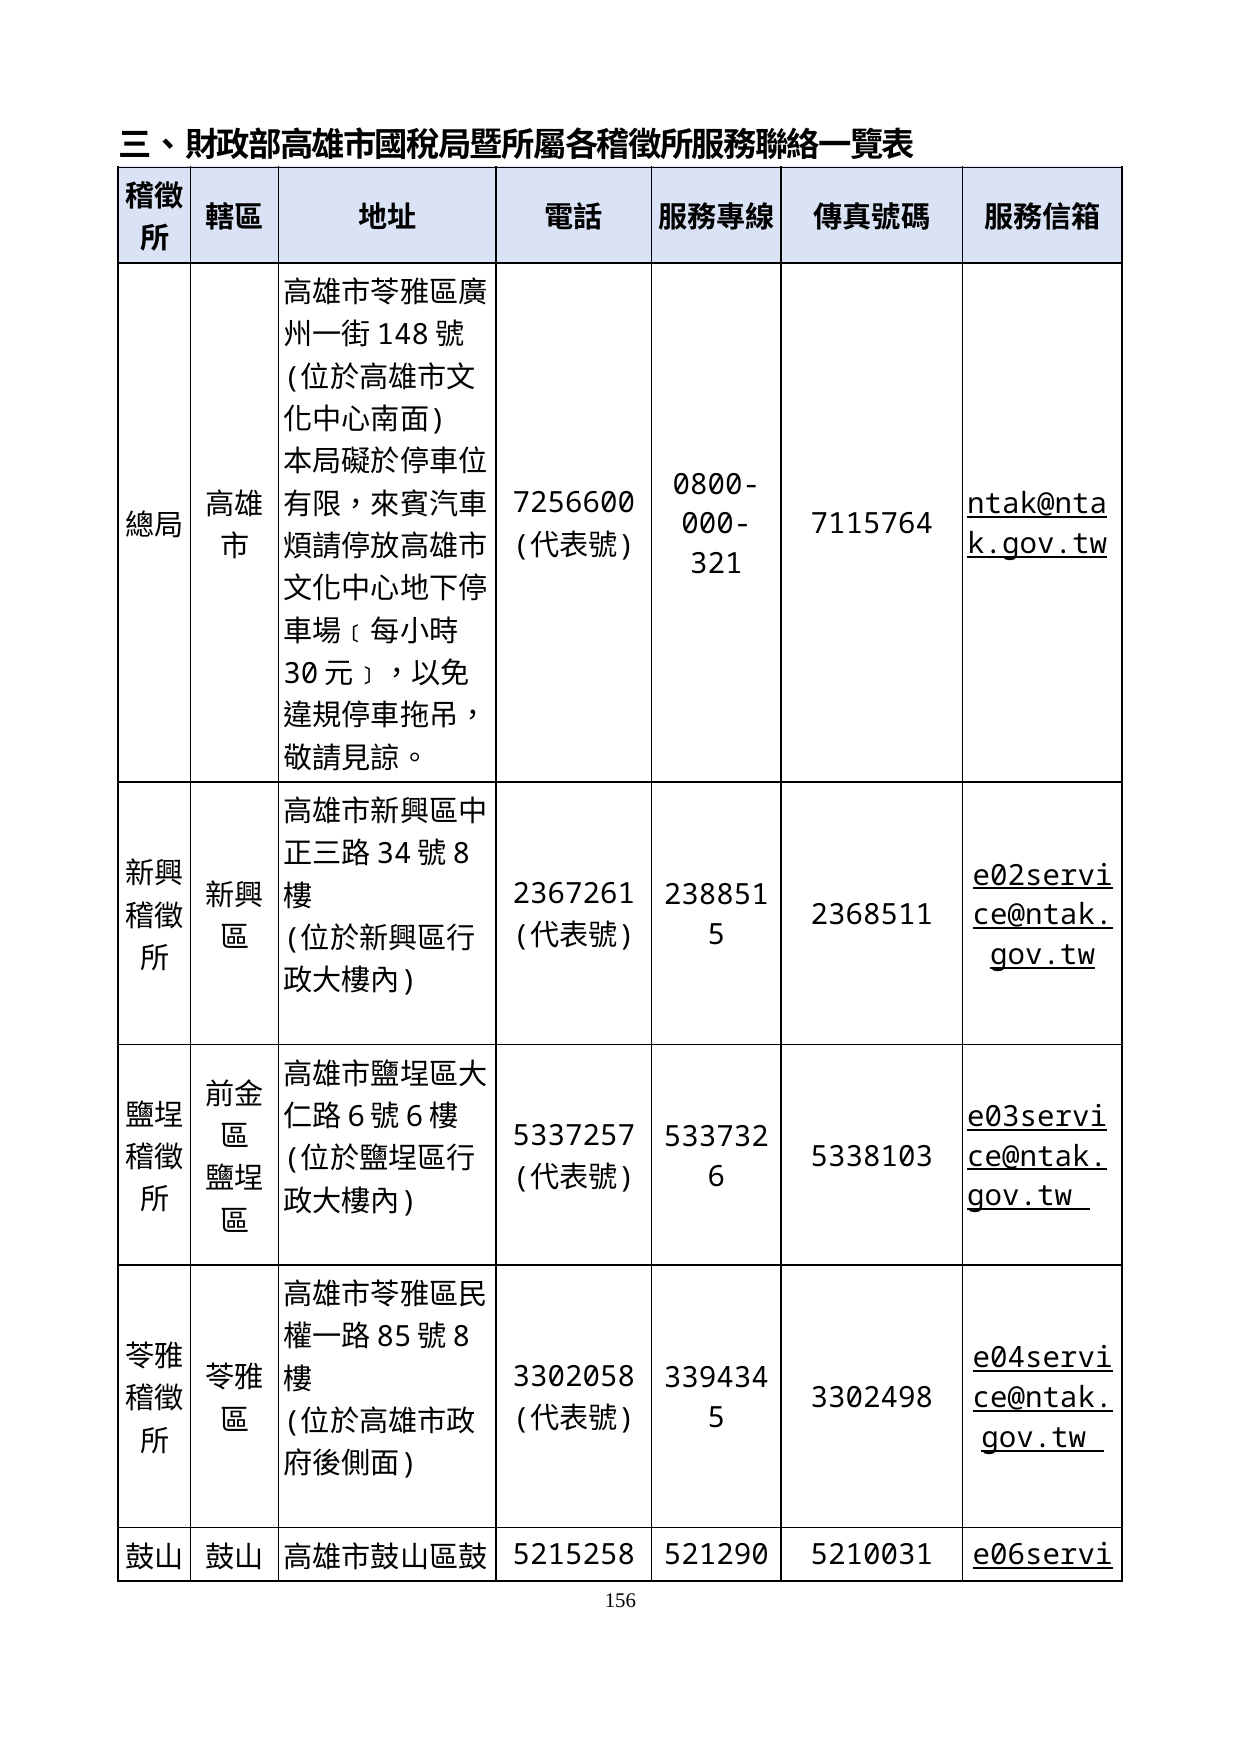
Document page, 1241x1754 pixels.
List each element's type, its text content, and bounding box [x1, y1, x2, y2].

table_header 稽徵所 [119, 168, 190, 262]
table_cell 7115764 [782, 264, 962, 781]
table_cell e06servi [963, 1528, 1121, 1580]
table_cell 5338103 [782, 1045, 962, 1264]
table_cell e03service@ntak.gov.tw [963, 1045, 1121, 1264]
table_cell 鹽埕 稽徵所 [119, 1045, 190, 1264]
table_cell 5337257 (代表號) [497, 1045, 651, 1264]
table_cell 2368511 [782, 783, 962, 1044]
table_cell 5210031 [782, 1528, 962, 1580]
table_cell 高雄市苓雅區民權一路85號8樓 (位於高雄市政府後側面) [279, 1266, 495, 1527]
table_cell 高雄市新興區中正三路34號8樓 (位於新興區行政大樓內) [279, 783, 495, 1044]
table_cell 高雄市苓雅區廣州一街148號 (位於高雄市文化中心南面) 本局礙於停車位有限，來賓汽車煩請停放高雄市文化中心地下停車場﹝每小時30元﹞，以免違規停車拖吊，敬請見諒。 [279, 264, 495, 781]
table_cell 3302058 (代表號) [497, 1266, 651, 1527]
table_cell 7256600 (代表號) [497, 264, 651, 781]
table_header 服務信箱 [963, 168, 1121, 262]
table_cell 鼓山 [119, 1528, 190, 1580]
table_header 傳真號碼 [782, 168, 962, 262]
table_cell 2367261 (代表號) [497, 783, 651, 1044]
table_cell 新興 稽徵所 [119, 783, 190, 1044]
table_cell 前金區 鹽埕區 [191, 1045, 278, 1264]
table_cell 高雄市鼓山區鼓 [279, 1528, 495, 1580]
table_cell 2388515 [652, 783, 780, 1044]
table_cell 新興區 [191, 783, 278, 1044]
table_cell 521290 [652, 1528, 780, 1580]
text 三、財政部高雄市國稅局暨所屬各稽徵所服務聯絡一覽表 [118, 118, 1122, 166]
table_cell e02service@ntak.gov.tw [963, 783, 1121, 1044]
table_cell 苓雅 稽徵所 [119, 1266, 190, 1527]
table_header 電話 [497, 168, 651, 262]
table_cell 高雄市鹽埕區大仁路6號6樓 (位於鹽埕區行政大樓內) [279, 1045, 495, 1264]
table_cell 5215258 [497, 1528, 651, 1580]
table_cell 總局 [119, 264, 190, 781]
table_cell 高雄市 [191, 264, 278, 781]
table_cell 3302498 [782, 1266, 962, 1527]
table_header 轄區 [191, 168, 278, 262]
table_cell 5337326 [652, 1045, 780, 1264]
table_cell 3394345 [652, 1266, 780, 1527]
table_cell e04service@ntak.gov.tw [963, 1266, 1121, 1527]
table_header 地址 [279, 168, 495, 262]
table_cell 苓雅區 [191, 1266, 278, 1527]
table_cell ntak@ntak.gov.tw [963, 264, 1121, 781]
table_cell 0800-000-321 [652, 264, 780, 781]
table_cell 鼓山 [191, 1528, 278, 1580]
table_header 服務專線 [652, 168, 780, 262]
